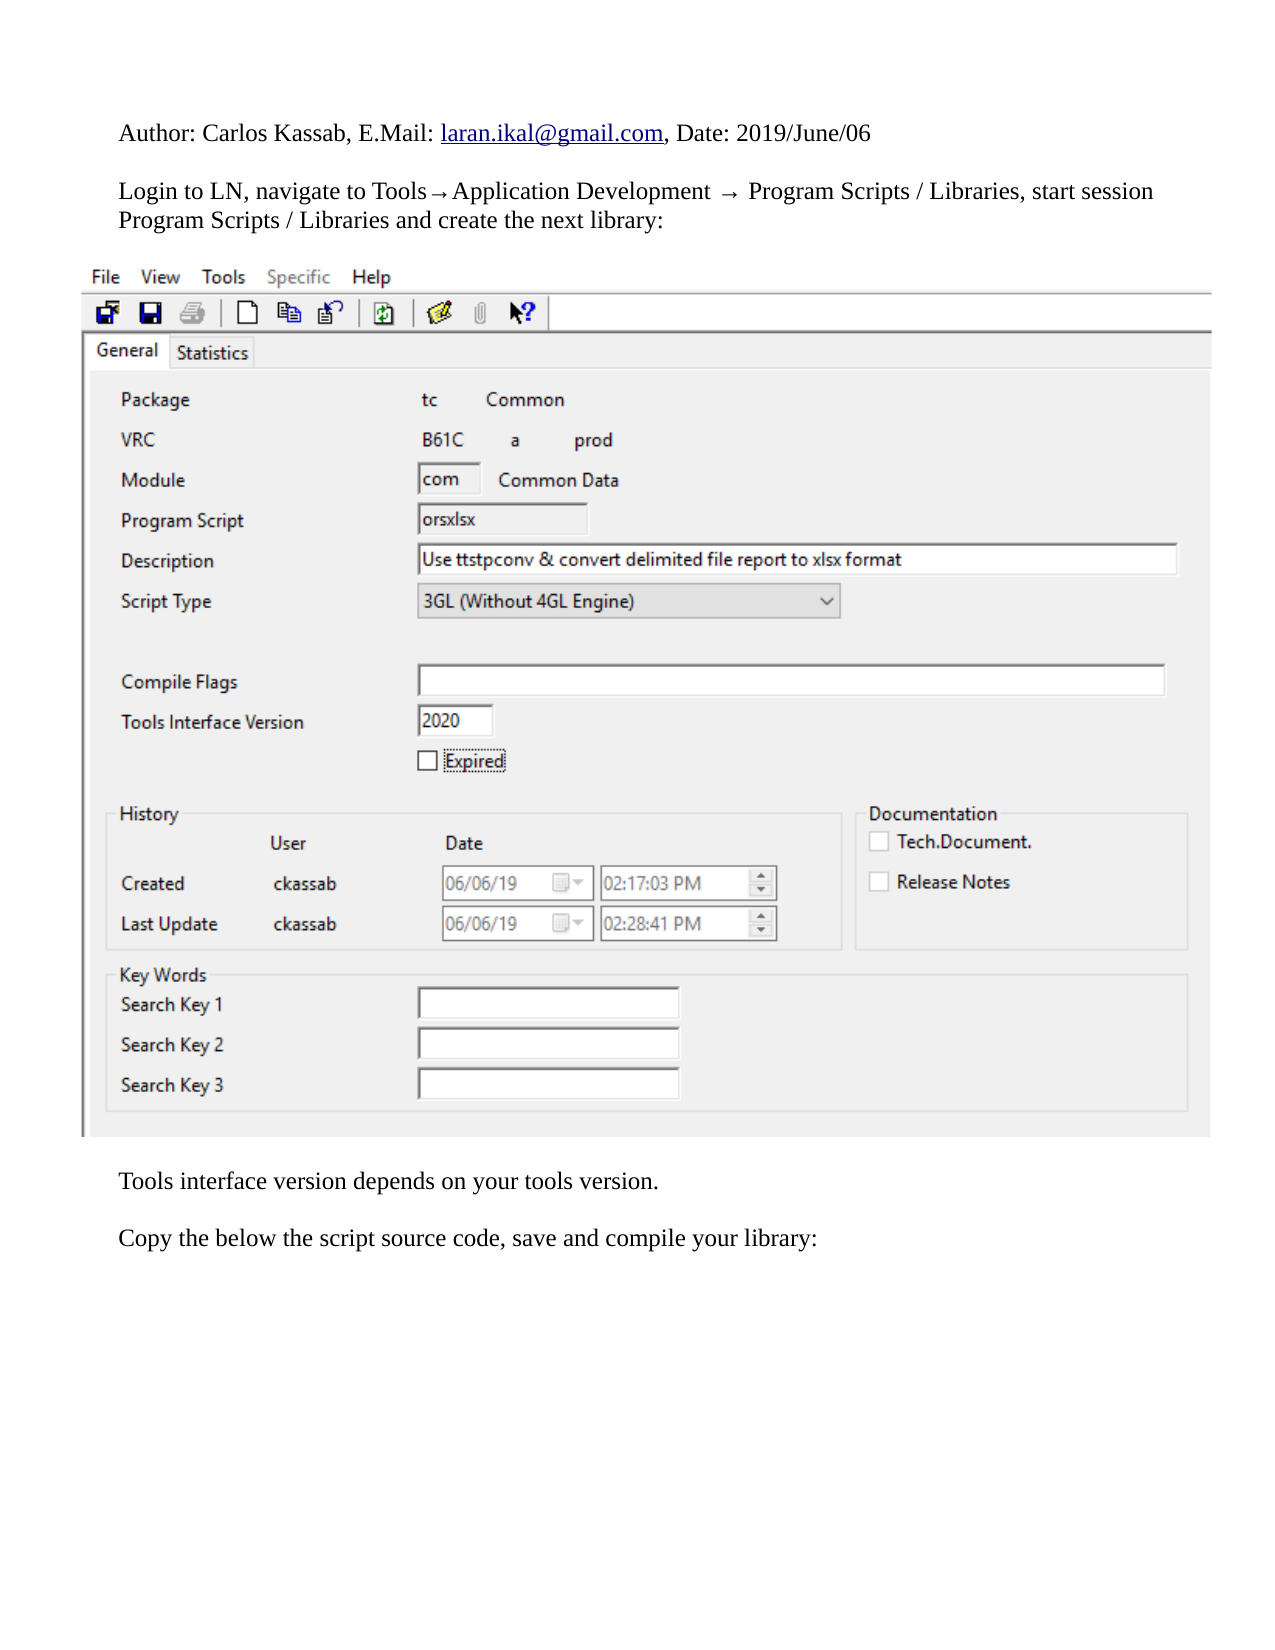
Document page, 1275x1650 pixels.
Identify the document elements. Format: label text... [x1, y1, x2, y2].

text Login to LN, navigate to Tools→Application Development → Program Scripts / Libraries, start session Program Scripts / Libraries and create the next library: [118, 176, 1157, 234]
text Copy the below the script source code, save and compile your library: [118, 1223, 1157, 1252]
picture [81, 259, 1212, 1137]
text Tools interface version depends on your tools version. [118, 1166, 1157, 1194]
